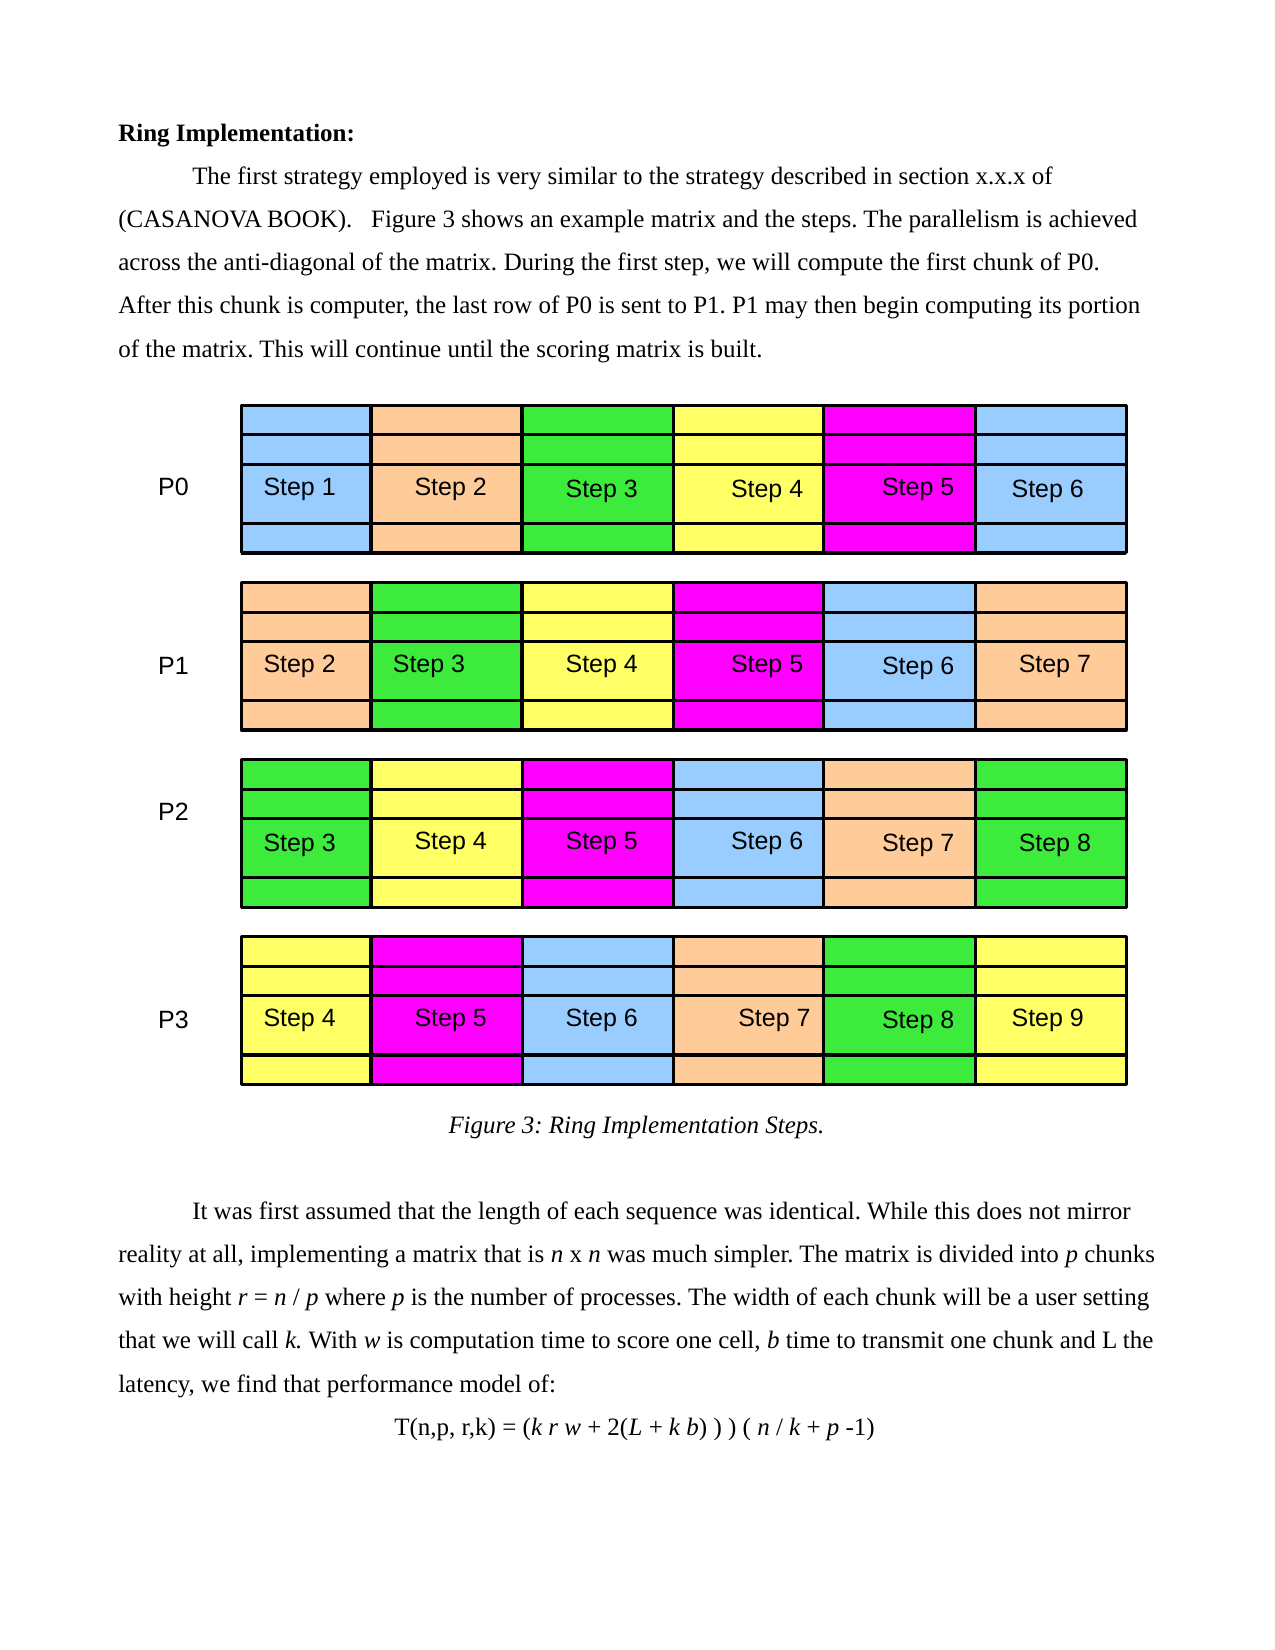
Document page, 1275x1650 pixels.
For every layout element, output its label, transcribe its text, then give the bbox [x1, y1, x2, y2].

text Figure 3: Ring Implementation Steps. [118, 1110, 1157, 1139]
text It was first assumed that the length of each sequence was identical. While this does not mirror reality at all, implementing a matrix that is n x n was much simpler. The matrix is divided into p chunks with height r = n / p where p is the number of processes. The width of each chunk will be a user setting that we will call k. With w is computation time to score one cell, b time to transmit one chunk and L the latency, we find that performance model of: [118, 1196, 1157, 1397]
text T(n,p, r,k) = (k r w + 2(L + k b) ) ) ( n / k + p -1) [118, 1412, 1157, 1441]
text The first strategy employed is very similar to the strategy described in section x.x.x of (CASANOVA BOOK). Figure 3 shows an example matrix and the steps. The parallelism is achieved across the anti-diagonal of the matrix. During the first step, we will compute the first chunk of P0. After this chunk is computer, the last row of P0 is sent to P1. P1 may then begin computing its portion of the matrix. This will continue until the scoring matrix is built. [118, 161, 1157, 362]
text Ring Implementation: [118, 118, 1157, 147]
